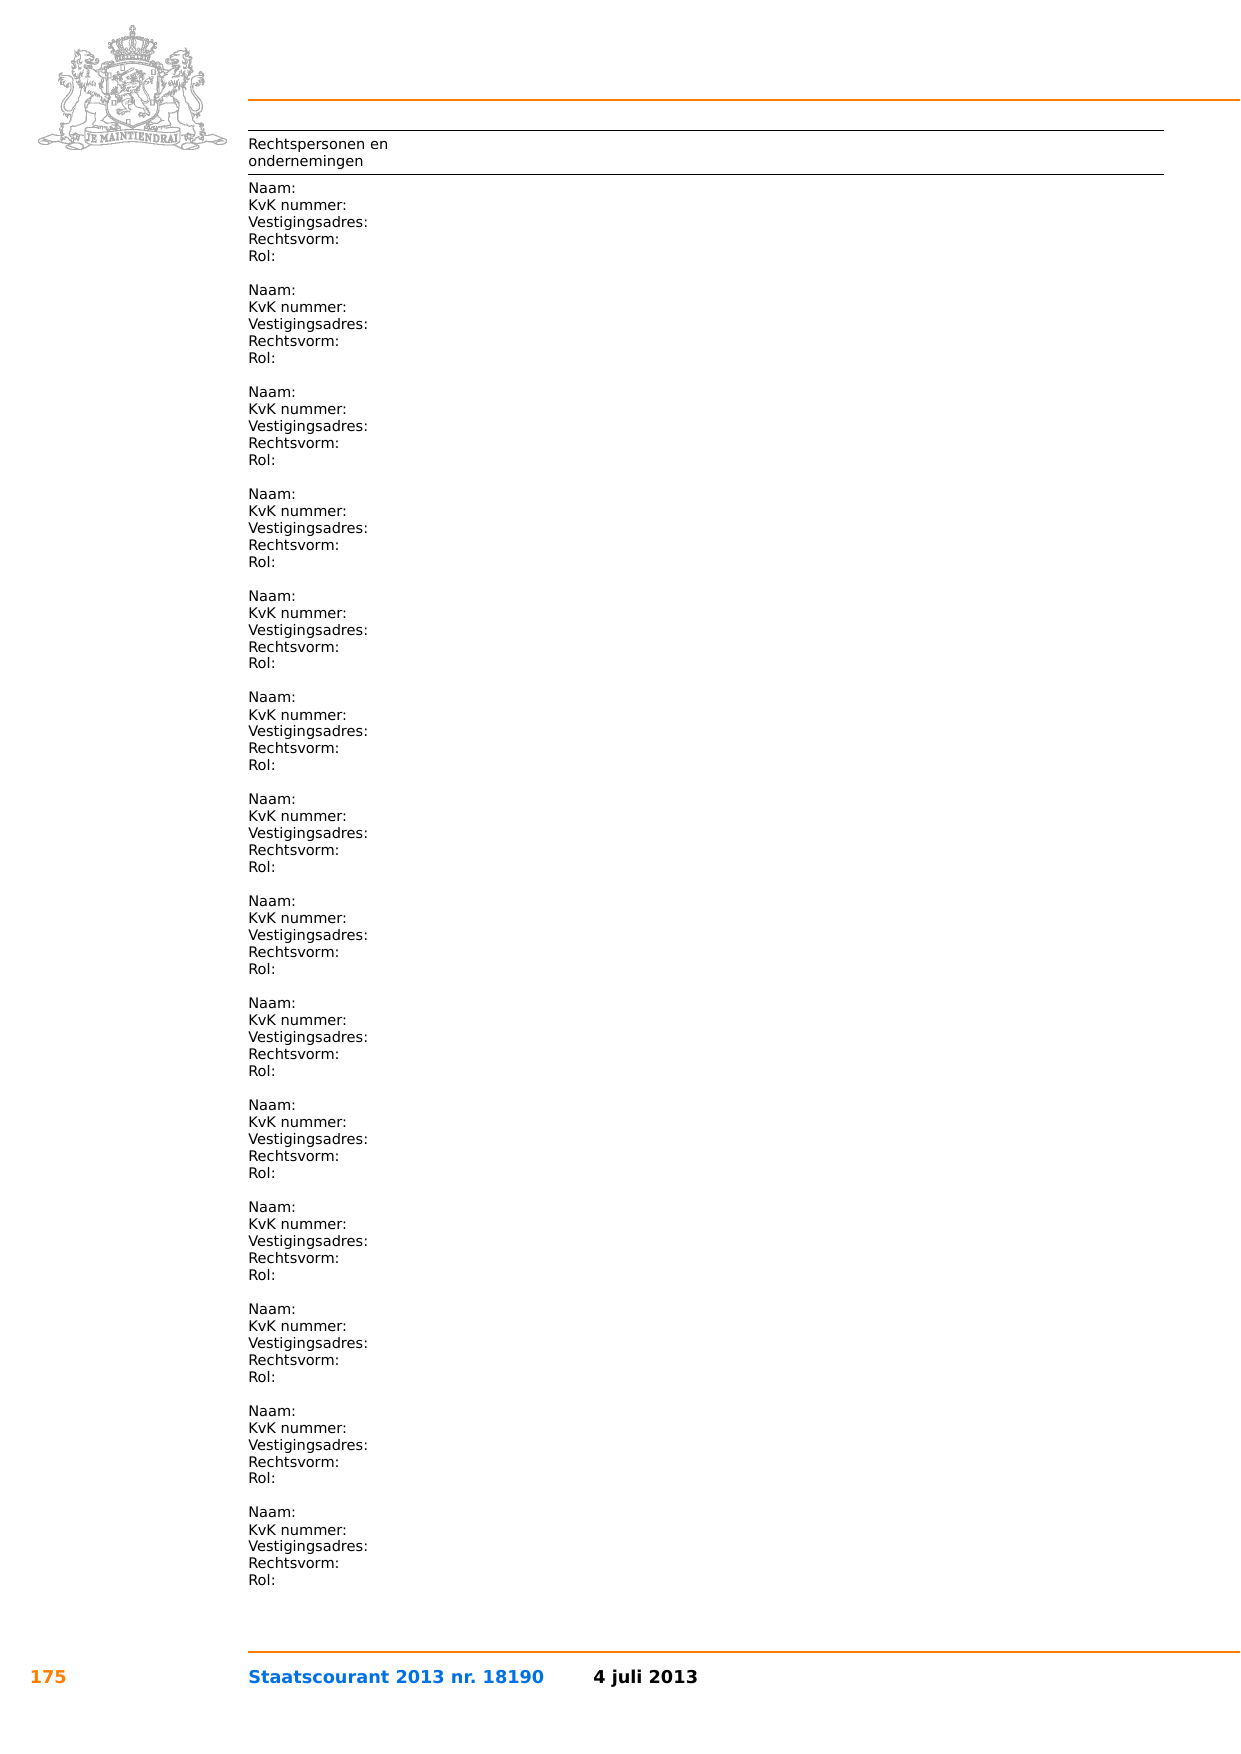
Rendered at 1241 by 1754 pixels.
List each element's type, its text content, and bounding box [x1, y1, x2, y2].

table_cell Rol: [248, 554, 441, 571]
table_cell Naam: [248, 995, 441, 1012]
table_cell KvK nummer: [248, 197, 441, 214]
table_cell Naam: [248, 1301, 441, 1318]
table_cell Naam: [248, 175, 441, 197]
table_cell Naam: [248, 1403, 441, 1419]
table_cell [441, 384, 1163, 401]
table_cell [441, 876, 1163, 893]
table_cell KvK nummer: [248, 401, 441, 418]
table_cell [441, 1131, 1163, 1148]
table_cell [441, 1572, 1163, 1589]
table_cell [441, 486, 1163, 503]
table_cell [441, 1454, 1163, 1470]
table_cell [441, 1420, 1163, 1436]
table_cell Rechtsvorm: [248, 740, 441, 757]
table_cell KvK nummer: [248, 1318, 441, 1334]
table_cell [441, 1063, 1163, 1080]
table_cell [441, 944, 1163, 961]
table_cell [248, 1488, 441, 1504]
table_cell [441, 1403, 1163, 1419]
table_cell [441, 791, 1163, 808]
table_cell [248, 571, 441, 587]
table_cell Rechtsvorm: [248, 333, 441, 350]
table_cell Vestigingsadres: [248, 621, 441, 638]
table_cell [441, 175, 1163, 197]
table_cell [441, 333, 1163, 350]
table_cell KvK nummer: [248, 706, 441, 723]
table_cell [441, 1250, 1163, 1267]
table_cell Naam: [248, 282, 441, 299]
table_cell [441, 910, 1163, 927]
table_cell [441, 1488, 1163, 1504]
table_cell Rol: [248, 1369, 441, 1386]
table_cell [441, 706, 1163, 723]
table_cell [441, 418, 1163, 435]
table_cell Naam: [248, 791, 441, 808]
table_cell Rechtsvorm: [248, 944, 441, 961]
table_cell [248, 367, 441, 384]
table_cell Vestigingsadres: [248, 316, 441, 333]
table_cell [441, 588, 1163, 604]
table_cell [441, 401, 1163, 418]
table_cell Naam: [248, 893, 441, 910]
table_cell [441, 554, 1163, 571]
table_cell Naam: [248, 486, 441, 503]
table_cell [441, 740, 1163, 757]
table_cell [441, 1216, 1163, 1233]
table_cell [441, 1335, 1163, 1352]
table_cell Vestigingsadres: [248, 520, 441, 537]
table_cell Vestigingsadres: [248, 927, 441, 944]
table_cell Rol: [248, 1572, 441, 1589]
table_cell [441, 1097, 1163, 1114]
table_cell [441, 520, 1163, 537]
table_cell [441, 1233, 1163, 1250]
table_cell Rechtsvorm: [248, 231, 441, 248]
table_cell Rechtsvorm: [248, 842, 441, 859]
table_cell Rechtsvorm: [248, 1555, 441, 1572]
table_cell [441, 1029, 1163, 1046]
table_cell [441, 808, 1163, 825]
table_cell Vestigingsadres: [248, 214, 441, 231]
table_cell [441, 961, 1163, 978]
table_cell Rol: [248, 248, 441, 265]
table_cell [441, 689, 1163, 706]
table_cell Vestigingsadres: [248, 1538, 441, 1555]
table_cell [441, 1521, 1163, 1538]
table_cell [441, 723, 1163, 740]
table_cell Rechtsvorm: [248, 537, 441, 553]
table_cell [441, 1284, 1163, 1301]
table_cell [441, 452, 1163, 469]
table_cell [441, 1301, 1163, 1318]
table_cell [441, 1046, 1163, 1063]
table_cell Vestigingsadres: [248, 1029, 441, 1046]
table_cell [441, 774, 1163, 791]
table_cell [441, 248, 1163, 265]
table_cell [441, 537, 1163, 553]
table_cell [441, 1012, 1163, 1029]
table_cell KvK nummer: [248, 1420, 441, 1436]
table_cell [441, 655, 1163, 672]
table_cell [248, 1080, 441, 1097]
table_cell Rechtsvorm: [248, 435, 441, 452]
table_cell KvK nummer: [248, 299, 441, 316]
table_cell Rechtsvorm: [248, 1352, 441, 1368]
table_cell Vestigingsadres: [248, 1436, 441, 1453]
table_cell [441, 299, 1163, 316]
table_cell [441, 571, 1163, 587]
table_cell Vestigingsadres: [248, 418, 441, 435]
table_cell [441, 435, 1163, 452]
picture [38, 25, 227, 150]
table_cell [441, 757, 1163, 774]
table_cell [441, 367, 1163, 384]
table_cell [441, 231, 1163, 248]
table_cell [441, 1436, 1163, 1453]
table_cell [441, 316, 1163, 333]
table_cell [441, 842, 1163, 859]
table_cell [441, 1165, 1163, 1182]
table_cell Vestigingsadres: [248, 1233, 441, 1250]
table_cell [248, 265, 441, 282]
table_cell Naam: [248, 1504, 441, 1521]
table_cell [441, 621, 1163, 638]
table_cell [441, 1369, 1163, 1386]
table_cell [441, 859, 1163, 876]
table_cell [248, 1589, 441, 1606]
table_cell [441, 825, 1163, 842]
table_cell [441, 1538, 1163, 1555]
table_cell [441, 1470, 1163, 1487]
table_cell [441, 1114, 1163, 1131]
table_cell Rol: [248, 452, 441, 469]
table_cell [248, 774, 441, 791]
table_cell KvK nummer: [248, 808, 441, 825]
table_cell [441, 639, 1163, 655]
table_cell [441, 927, 1163, 944]
table_cell Naam: [248, 1199, 441, 1216]
table_cell [441, 197, 1163, 214]
table_cell [441, 265, 1163, 282]
table_cell Vestigingsadres: [248, 825, 441, 842]
table_cell [441, 1318, 1163, 1334]
table_cell [248, 1182, 441, 1199]
table_cell Rol: [248, 1470, 441, 1487]
table_cell [441, 469, 1163, 486]
table_cell Rechtsvorm: [248, 1454, 441, 1470]
table_cell Rol: [248, 1063, 441, 1080]
table_cell Naam: [248, 1097, 441, 1114]
table_cell [441, 893, 1163, 910]
table_cell [248, 1284, 441, 1301]
table_cell Rol: [248, 1165, 441, 1182]
table_cell [441, 282, 1163, 299]
table_cell [248, 469, 441, 486]
table_cell [441, 673, 1163, 689]
table_cell KvK nummer: [248, 1114, 441, 1131]
table_cell [441, 503, 1163, 519]
table_cell [441, 1555, 1163, 1572]
table_cell KvK nummer: [248, 1012, 441, 1029]
table_cell [441, 995, 1163, 1012]
table_cell [441, 605, 1163, 621]
table_cell Vestigingsadres: [248, 1131, 441, 1148]
table_cell [441, 1199, 1163, 1216]
table_cell Rol: [248, 757, 441, 774]
table_cell Rechtsvorm: [248, 1148, 441, 1165]
table_cell [441, 214, 1163, 231]
table_cell [441, 1386, 1163, 1402]
table_cell [441, 1267, 1163, 1284]
table_cell Vestigingsadres: [248, 1335, 441, 1352]
table_cell KvK nummer: [248, 605, 441, 621]
table_cell [441, 1589, 1163, 1606]
table_cell [441, 978, 1163, 995]
table_cell Rol: [248, 859, 441, 876]
table_cell KvK nummer: [248, 503, 441, 519]
table_cell Rechtsvorm: [248, 639, 441, 655]
table_cell Naam: [248, 384, 441, 401]
table_cell Rechtsvorm: [248, 1250, 441, 1267]
table_cell [248, 673, 441, 689]
table_cell KvK nummer: [248, 1521, 441, 1538]
table_cell Rol: [248, 961, 441, 978]
table_cell [441, 1080, 1163, 1097]
table_cell Naam: [248, 689, 441, 706]
table_cell [441, 350, 1163, 367]
table_cell KvK nummer: [248, 910, 441, 927]
table_cell [441, 1182, 1163, 1199]
table_cell [441, 1504, 1163, 1521]
table_cell Rol: [248, 655, 441, 672]
table_cell Vestigingsadres: [248, 723, 441, 740]
table_header Rechtspersonen en ondernemingen [248, 131, 441, 174]
table_cell [441, 1352, 1163, 1368]
table_cell [441, 1148, 1163, 1165]
table_cell Rol: [248, 1267, 441, 1284]
table_cell KvK nummer: [248, 1216, 441, 1233]
table_header [441, 131, 1163, 174]
table_cell Rechtsvorm: [248, 1046, 441, 1063]
table_cell Rol: [248, 350, 441, 367]
table_cell [248, 1386, 441, 1402]
table_cell [248, 978, 441, 995]
table_cell [248, 876, 441, 893]
table_cell Naam: [248, 588, 441, 604]
